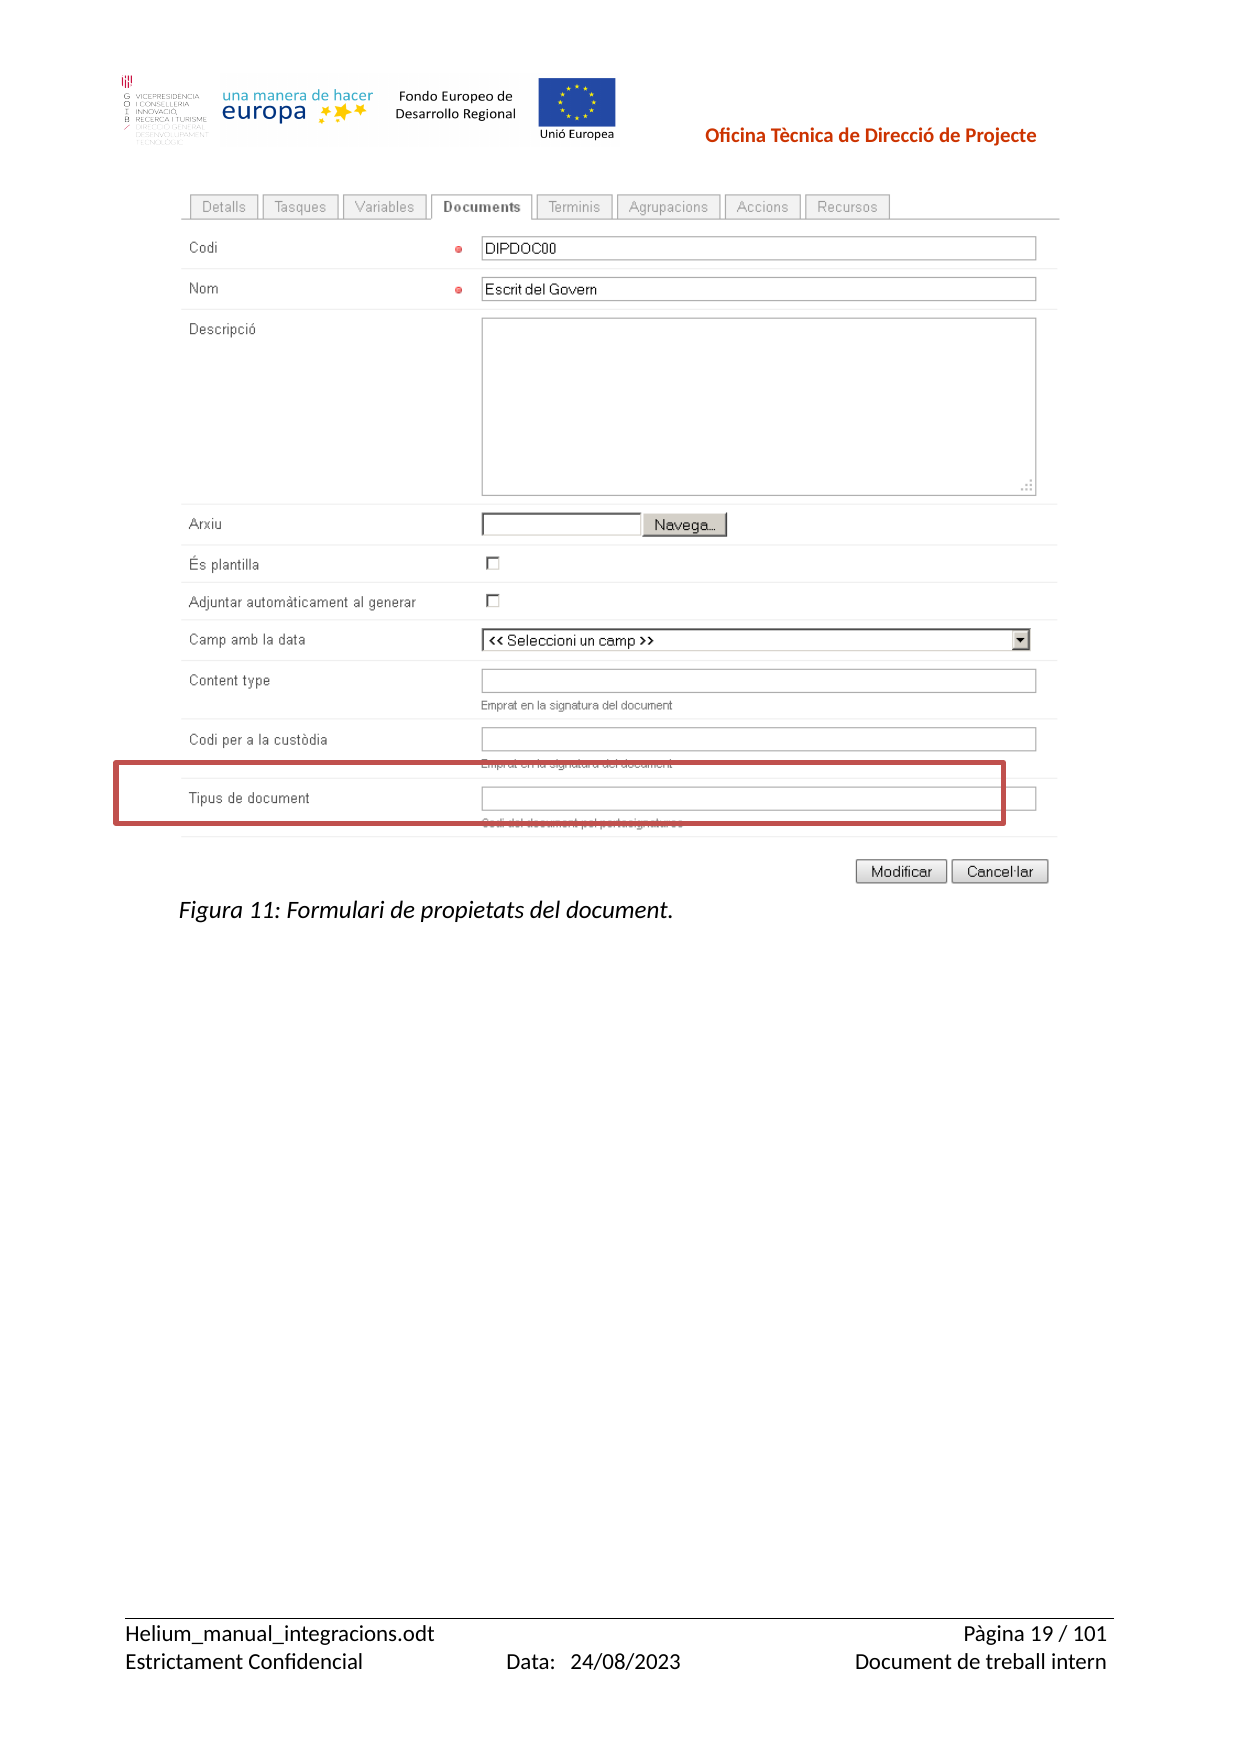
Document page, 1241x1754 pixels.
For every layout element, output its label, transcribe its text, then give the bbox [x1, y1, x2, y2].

text Figura 11: Formulari de propietats del document. [179, 889, 1064, 925]
picture [178, 190, 1065, 889]
picture [178, 765, 1001, 821]
picture [118, 73, 213, 147]
picture [219, 73, 621, 147]
